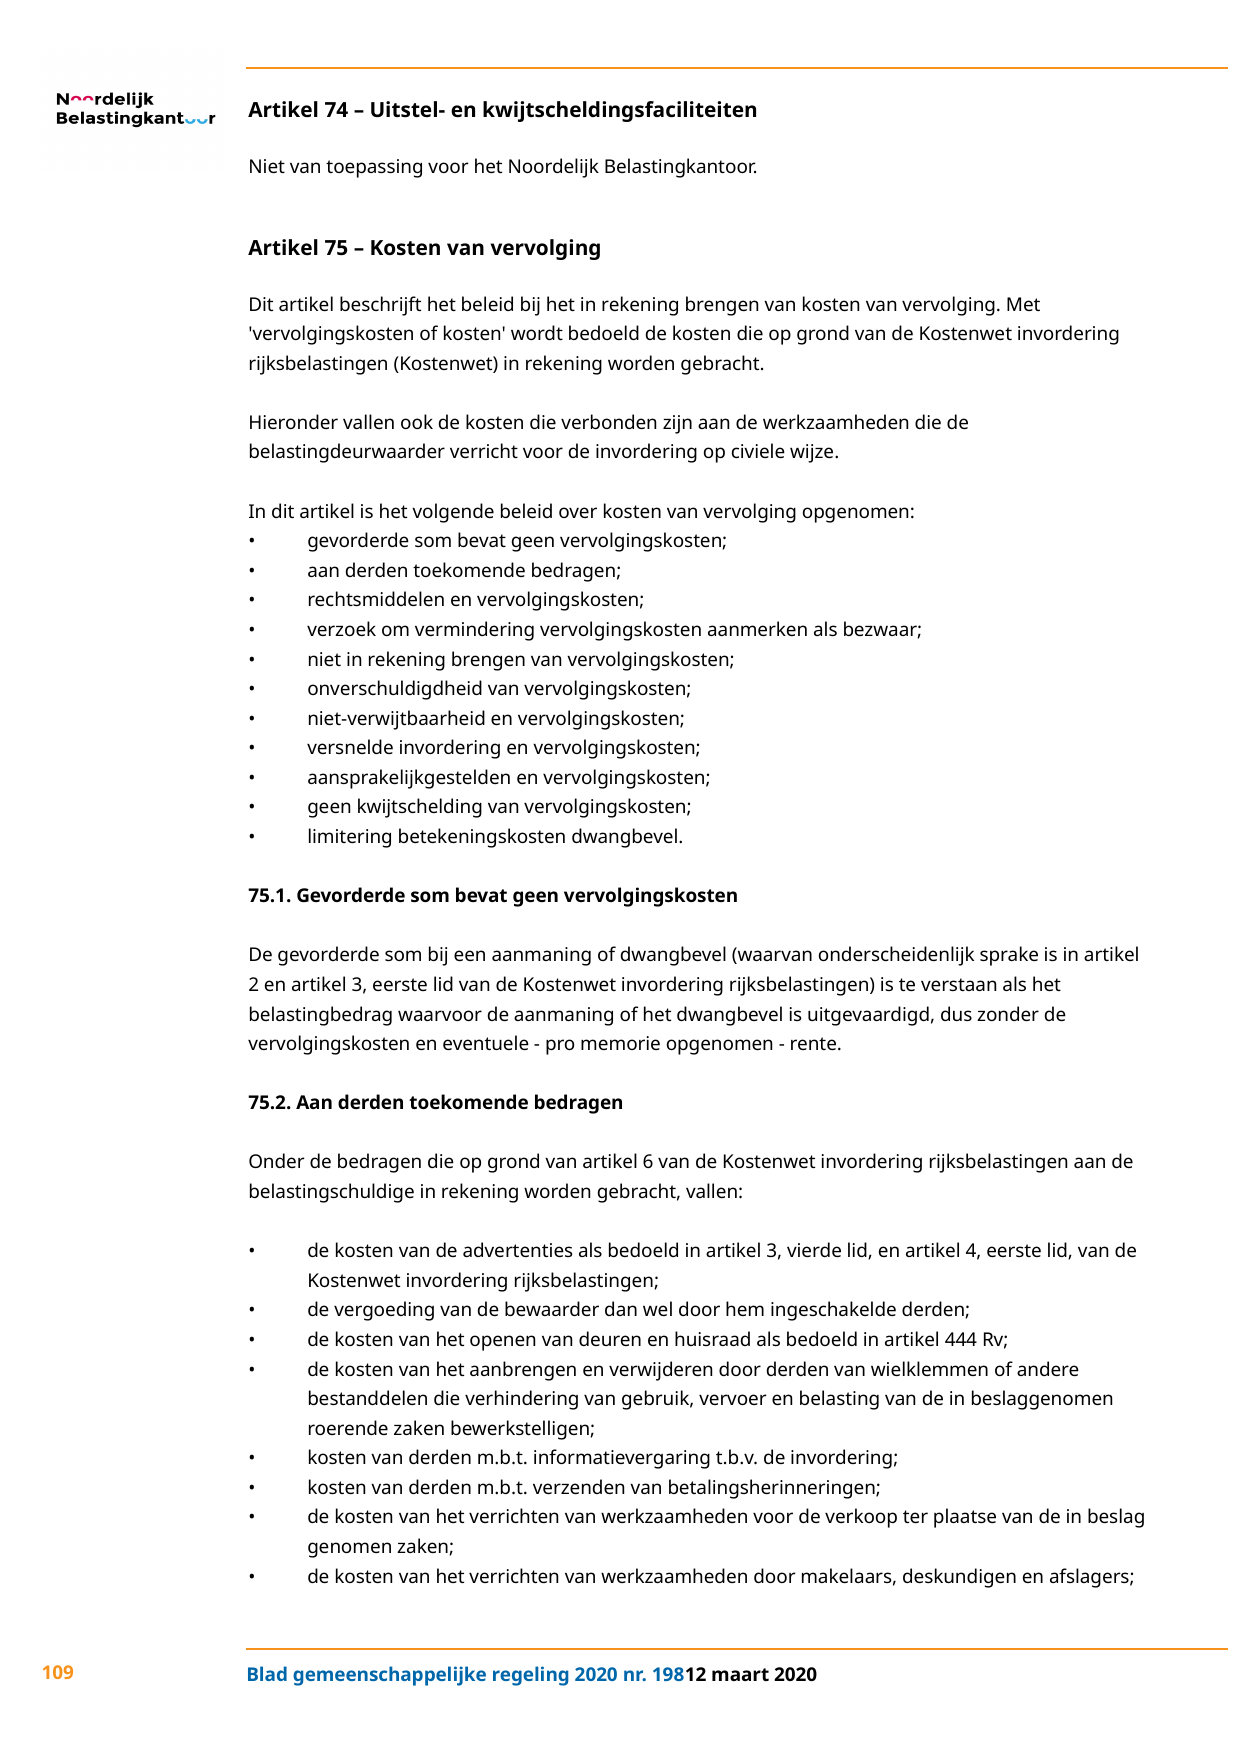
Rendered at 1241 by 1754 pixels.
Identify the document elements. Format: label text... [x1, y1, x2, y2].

text Artikel 74 – Uitstel- en kwijtscheldingsfaciliteiten [248, 95, 1152, 123]
list verzoek om vermindering vervolgingskosten aanmerken als bezwaar; [248, 616, 1152, 642]
list de kosten van de advertenties als bedoeld in artikel 3, vierde lid, en artikel 4, eerste lid, van de Kostenwet invordering rijksbelastingen; [248, 1237, 1152, 1293]
text 75.1. Gevorderde som bevat geen vervolgingskosten [248, 882, 1152, 908]
list versnelde invordering en vervolgingskosten; [248, 734, 1152, 760]
list onverschuldigdheid van vervolgingskosten; [248, 675, 1152, 701]
text Hieronder vallen ook de kosten die verbonden zijn aan de werkzaamheden die de belastingdeurwaarder verricht voor de invordering op civiele wijze. [248, 409, 1152, 464]
list rechtsmiddelen en vervolgingskosten; [248, 587, 1152, 612]
list aan derden toekomende bedragen; [248, 557, 1152, 583]
list limitering betekeningskosten dwangbevel. [248, 823, 1152, 849]
list kosten van derden m.b.t. informatievergaring t.b.v. de invordering; [248, 1444, 1152, 1470]
list aansprakelijkgestelden en vervolgingskosten; [248, 764, 1152, 790]
list gevorderde som bevat geen vervolgingskosten; [248, 527, 1152, 553]
list niet in rekening brengen van vervolgingskosten; [248, 646, 1152, 672]
picture [41, 47, 231, 172]
text Artikel 75 – Kosten van vervolging [248, 233, 1152, 261]
list de vergoeding van de bewaarder dan wel door hem ingeschakelde derden; [248, 1297, 1152, 1322]
text Niet van toepassing voor het Noordelijk Belastingkantoor. [248, 153, 1152, 178]
list de kosten van het verrichten van werkzaamheden voor de verkoop ter plaatse van de in beslag genomen zaken; [248, 1504, 1152, 1559]
text 75.2. Aan derden toekomende bedragen [248, 1089, 1152, 1115]
list geen kwijtschelding van vervolgingskosten; [248, 794, 1152, 819]
text De gevorderde som bij een aanmaning of dwangbevel (waarvan onderscheidenlijk sprake is in artikel 2 en artikel 3, eerste lid van de Kostenwet invordering rijksbelastingen) is te verstaan als het belastingbedrag waarvoor de aanmaning of het dwangbevel is uitgevaardigd, dus zonder de vervolgingskosten en eventuele - pro memorie opgenomen - rente. [248, 942, 1152, 1056]
text Dit artikel beschrijft het beleid bij het in rekening brengen van kosten van vervolging. Met 'vervolgingskosten of kosten' wordt bedoeld de kosten die op grond van de Kostenwet invordering rijksbelastingen (Kostenwet) in rekening worden gebracht. [248, 291, 1152, 376]
list de kosten van het verrichten van werkzaamheden door makelaars, deskundigen en afslagers; [248, 1563, 1152, 1589]
list kosten van derden m.b.t. verzenden van betalingsherinneringen; [248, 1474, 1152, 1500]
text Onder de bedragen die op grond van artikel 6 van de Kostenwet invordering rijksbelastingen aan de belastingschuldige in rekening worden gebracht, vallen: [248, 1149, 1152, 1204]
list de kosten van het openen van deuren en huisraad als bedoeld in artikel 444 Rv; [248, 1326, 1152, 1352]
list niet-verwijtbaarheid en vervolgingskosten; [248, 705, 1152, 731]
list de kosten van het aanbrengen en verwijderen door derden van wielklemmen of andere bestanddelen die verhindering van gebruik, vervoer en belasting van de in beslaggenomen roerende zaken bewerkstelligen; [248, 1356, 1152, 1441]
text In dit artikel is het volgende beleid over kosten van vervolging opgenomen: [248, 498, 1152, 524]
